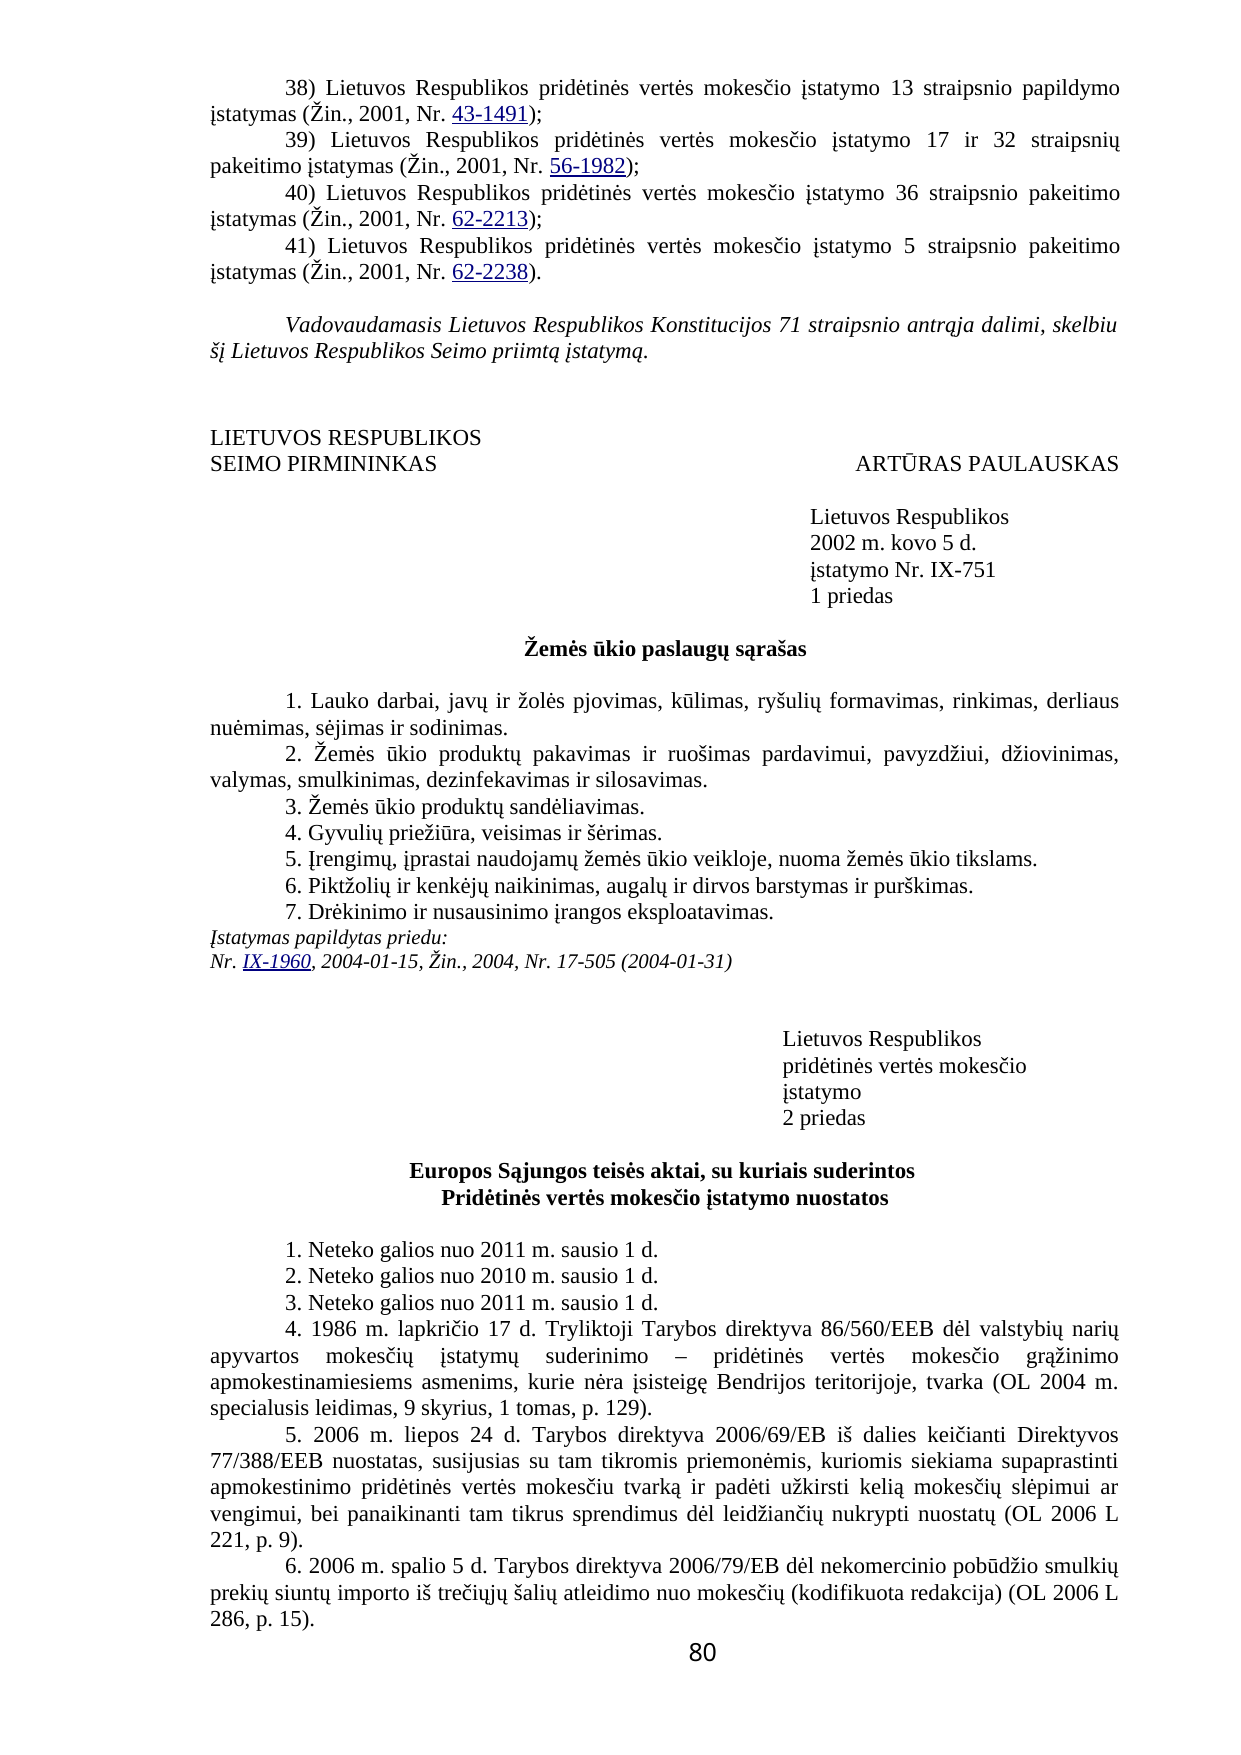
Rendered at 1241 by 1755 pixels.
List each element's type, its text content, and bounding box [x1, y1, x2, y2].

text pridėtinės vertės mokesčio [210, 1052, 1120, 1078]
text 40) Lietuvos Respublikos pridėtinės vertės mokesčio įstatymo 36 straipsnio pakeitimo įstatymas (Žin., 2001, Nr. 62-2213); [210, 179, 1120, 232]
text Žemės ūkio paslaugų sąrašas [210, 635, 1120, 661]
text 3. Neteko galios nuo 2011 m. sausio 1 d. [210, 1289, 1120, 1315]
text Lietuvos Respublikos [735, 503, 1120, 529]
text LIETUVOS RESPUBLIKOS [210, 424, 1120, 450]
text 2002 m. kovo 5 d. [210, 529, 1120, 556]
text Pridėtinės vertės mokesčio įstatymo nuostatos [210, 1183, 1120, 1210]
text 6. 2006 m. spalio 5 d. Tarybos direktyva 2006/79/EB dėl nekomercinio pobūdžio smulkių prekių siuntų importo iš trečiųjų šalių atleidimo nuo mokesčių (kodifikuota redakcija) (OL 2006 L 286, p. 15). [210, 1552, 1120, 1632]
text 4. 1986 m. lapkričio 17 d. Tryliktoji Tarybos direktyva 86/560/EEB dėl valstybių narių apyvartos mokesčių įstatymų suderinimo – pridėtinės vertės mokesčio grąžinimo apmokestinamiesiems asmenims, kurie nėra įsisteigę Bendrijos teritorijoje, tvarka (OL 2004 m. specialusis leidimas, 9 skyrius, 1 tomas, p. 129). [210, 1315, 1120, 1421]
text Nr. IX-1960, 2004-01-15, Žin., 2004, Nr. 17-505 (2004-01-31) [210, 949, 1120, 973]
text 2. Neteko galios nuo 2010 m. sausio 1 d. [210, 1263, 1120, 1289]
text 2 priedas [210, 1104, 1120, 1131]
text Lietuvos Respublikos [210, 1025, 1120, 1052]
text Europos Sąjungos teisės aktai, su kuriais suderintos [210, 1157, 1120, 1183]
text 1. Lauko darbai, javų ir žolės pjovimas, kūlimas, ryšulių formavimas, rinkimas, derliaus nuėmimas, sėjimas ir sodinimas. [210, 687, 1120, 740]
text 5. Įrengimų, įprastai naudojamų žemės ūkio veikloje, nuoma žemės ūkio tikslams. [210, 846, 1120, 872]
text Vadovaudamasis Lietuvos Respublikos Konstitucijos 71 straipsnio antrąja dalimi, skelbiu šį Lietuvos Respublikos Seimo priimtą įstatymą. [210, 311, 1120, 363]
text 38) Lietuvos Respublikos pridėtinės vertės mokesčio įstatymo 13 straipsnio papildymo įstatymas (Žin., 2001, Nr. 43-1491); [210, 73, 1120, 126]
text 7. Drėkinimo ir nusausinimo įrangos eksploatavimas. [210, 898, 1120, 924]
text 39) Lietuvos Respublikos pridėtinės vertės mokesčio įstatymo 17 ir 32 straipsnių pakeitimo įstatymas (Žin., 2001, Nr. 56-1982); [210, 126, 1120, 179]
text 2. Žemės ūkio produktų pakavimas ir ruošimas pardavimui, pavyzdžiui, džiovinimas, valymas, smulkinimas, dezinfekavimas ir silosavimas. [210, 740, 1120, 793]
text Įstatymas papildytas priedu: [210, 924, 1120, 949]
text 1. Neteko galios nuo 2011 m. sausio 1 d. [210, 1236, 1120, 1263]
text įstatymo [210, 1078, 1120, 1104]
text 1 priedas [210, 582, 1120, 608]
text įstatymo Nr. IX-751 [210, 556, 1120, 582]
text 4. Gyvulių priežiūra, veisimas ir šėrimas. [210, 819, 1120, 846]
text SEIMO PIRMININKAS ARTŪRAS PAULAUSKAS [210, 450, 1120, 477]
text 41) Lietuvos Respublikos pridėtinės vertės mokesčio įstatymo 5 straipsnio pakeitimo įstatymas (Žin., 2001, Nr. 62-2238). [210, 232, 1120, 284]
text 6. Piktžolių ir kenkėjų naikinimas, augalų ir dirvos barstymas ir purškimas. [210, 872, 1120, 898]
text 5. 2006 m. liepos 24 d. Tarybos direktyva 2006/69/EB iš dalies keičianti Direktyvos 77/388/EEB nuostatas, susijusias su tam tikromis priemonėmis, kuriomis siekiama supaprastinti apmokestinimo pridėtinės vertės mokesčiu tvarką ir padėti užkirsti kelią mokesčių slėpimui ar vengimui, bei panaikinanti tam tikrus sprendimus dėl leidžiančių nukrypti nuostatų (OL 2006 L 221, p. 9). [210, 1421, 1120, 1552]
text 3. Žemės ūkio produktų sandėliavimas. [210, 793, 1120, 819]
